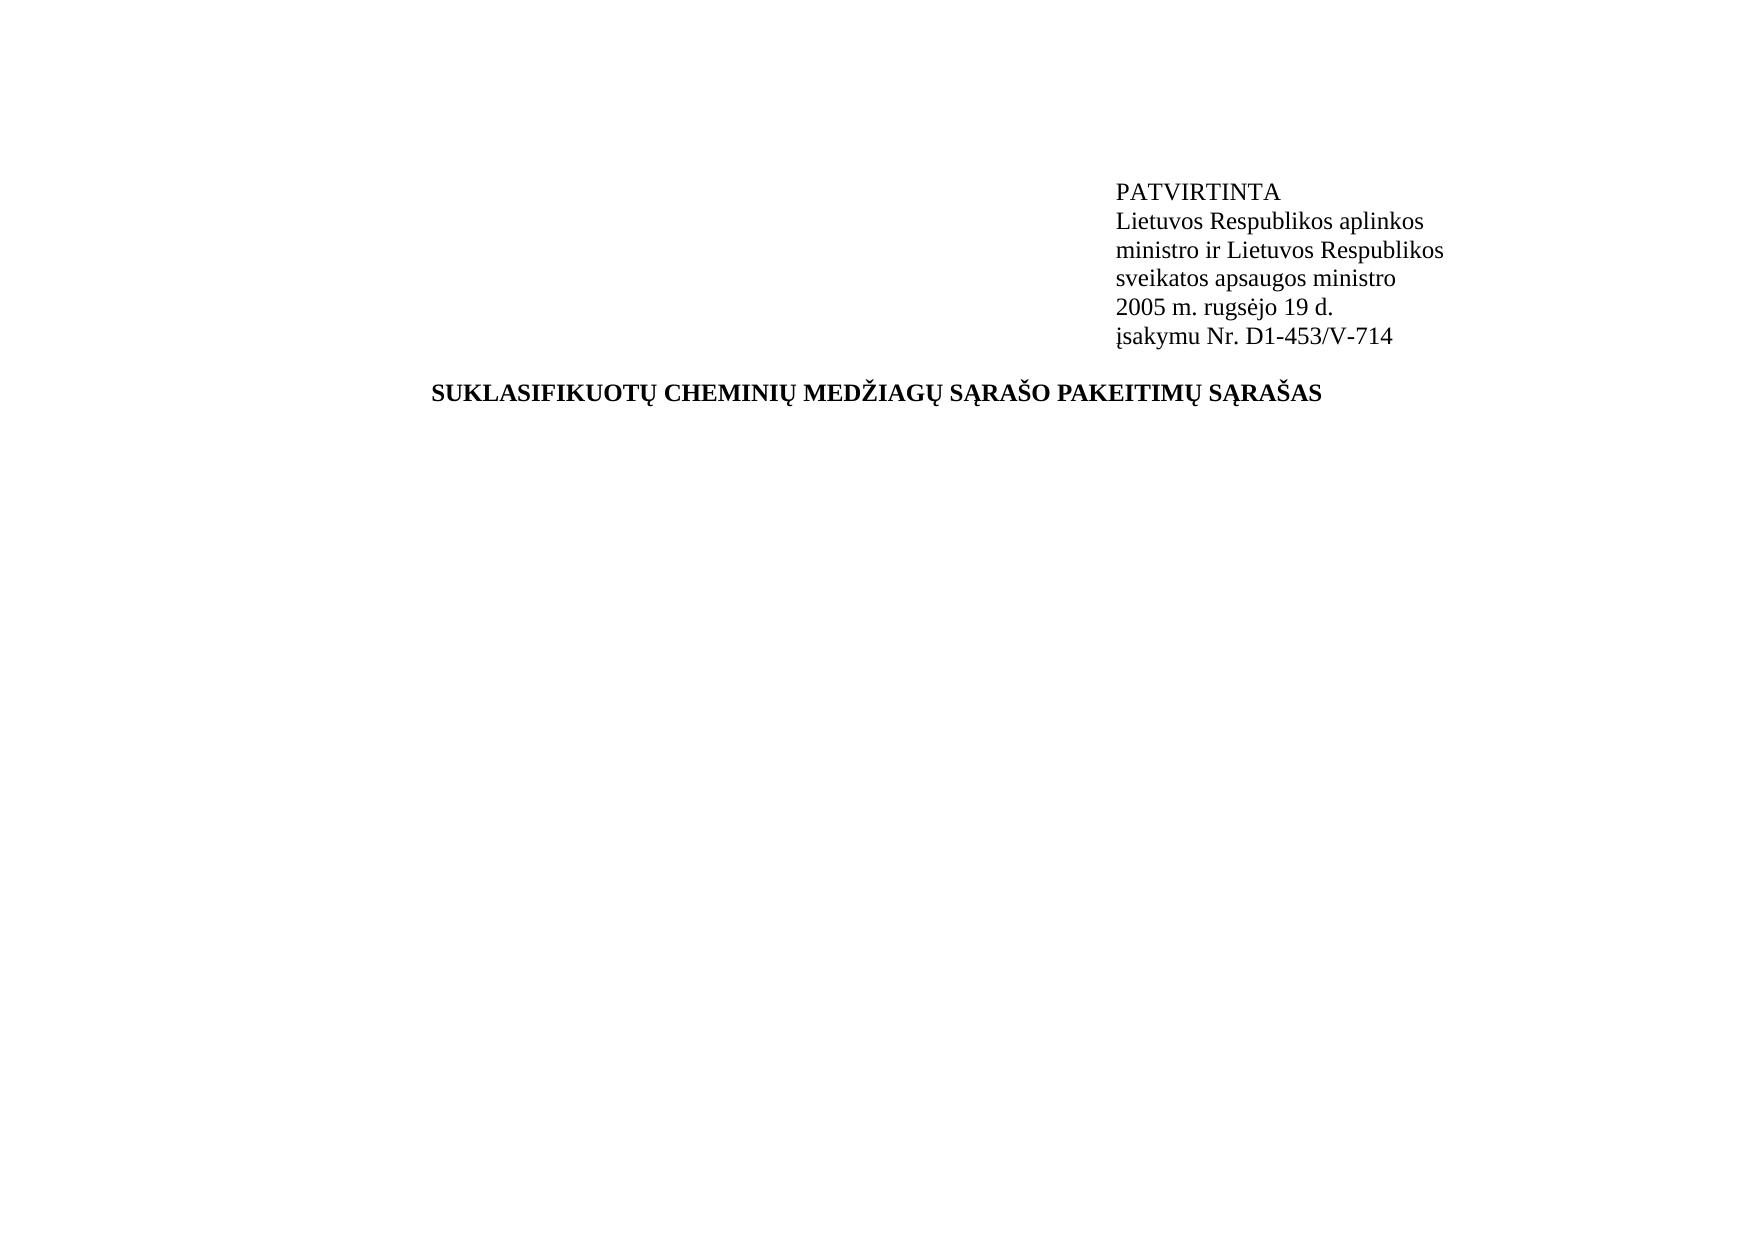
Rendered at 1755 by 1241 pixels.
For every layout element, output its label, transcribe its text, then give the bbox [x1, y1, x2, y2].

text Suklasifikuotų cheminių medžiagų sąrašo pakeitimų sąrašas [118, 378, 1636, 407]
text PATVIRTINTA [118, 177, 1636, 206]
text ministro ir Lietuvos Respublikos [118, 235, 1636, 263]
text Lietuvos Respublikos aplinkos [118, 206, 1636, 235]
text įsakymu Nr. D1-453/V-714 [118, 321, 1636, 350]
text 2005 m. rugsėjo 19 d. [118, 292, 1636, 321]
text sveikatos apsaugos ministro [118, 263, 1636, 292]
